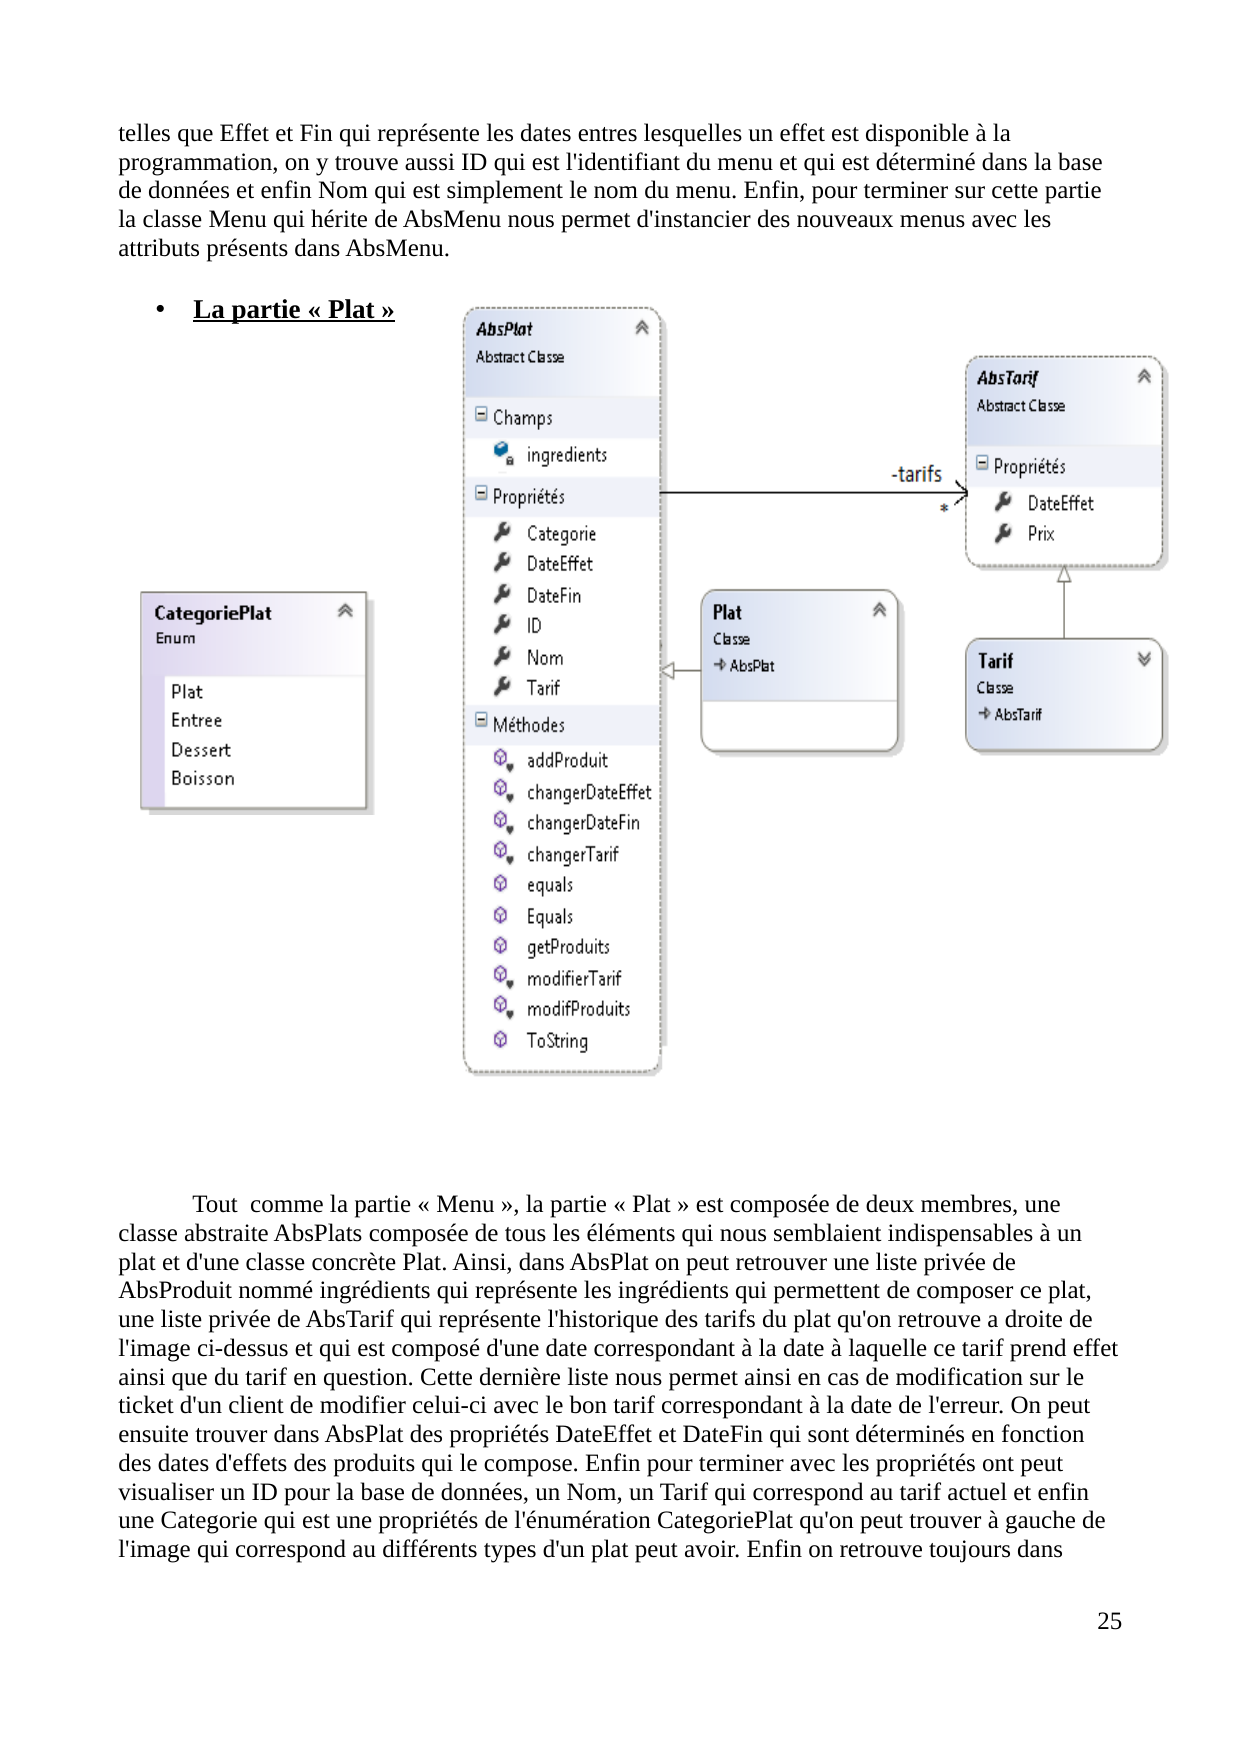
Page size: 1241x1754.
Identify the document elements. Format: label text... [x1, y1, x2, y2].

list La partie « Plat » [156, 293, 1122, 324]
text telles que Effet et Fin qui représente les dates entres lesquelles un effet est disponible à la programmation, on y trouve aussi ID qui est l'identifiant du menu et qui est déterminé dans la base de données et enfin Nom qui est simplement le nom du menu. Enfin, pour terminer sur cette partie la classe Menu qui hérite de AbsMenu nous permet d'instancier des nouveaux menus avec les attributs présents dans AbsMenu. [118, 118, 1122, 262]
picture [140, 587, 378, 815]
text Tout comme la partie « Menu », la partie « Plat » est composée de deux membres, une classe abstraite AbsPlats composée de tous les éléments qui nous semblaient indispensables à un plat et d'une classe concrète Plat. Ainsi, dans AbsPlat on peut retrouver une liste privée de AbsProduit nommé ingrédients qui représente les ingrédients qui permettent de composer ce plat, une liste privée de AbsTarif qui représente l'historique des tarifs du plat qu'on retrouve a droite de l'image ci-dessus et qui est composé d'une date correspondant à la date à laquelle ce tarif prend effet ainsi que du tarif en question. Cette dernière liste nous permet ainsi en cas de modification sur le ticket d'un client de modifier celui-ci avec le bon tarif correspondant à la date de l'erreur. On peut ensuite trouver dans AbsPlat des propriétés DateEffet et DateFin qui sont déterminés en fonction des dates d'effets des produits qui le compose. Enfin pour terminer avec les propriétés ont peut visualiser un ID pour la base de données, un Nom, un Tarif qui correspond au tarif actuel et enfin une Categorie qui est une propriétés de l'énumération CategoriePlat qu'on peut trouver à gauche de l'image qui correspond au différents types d'un plat peut avoir. Enfin on retrouve toujours dans [118, 1189, 1122, 1563]
